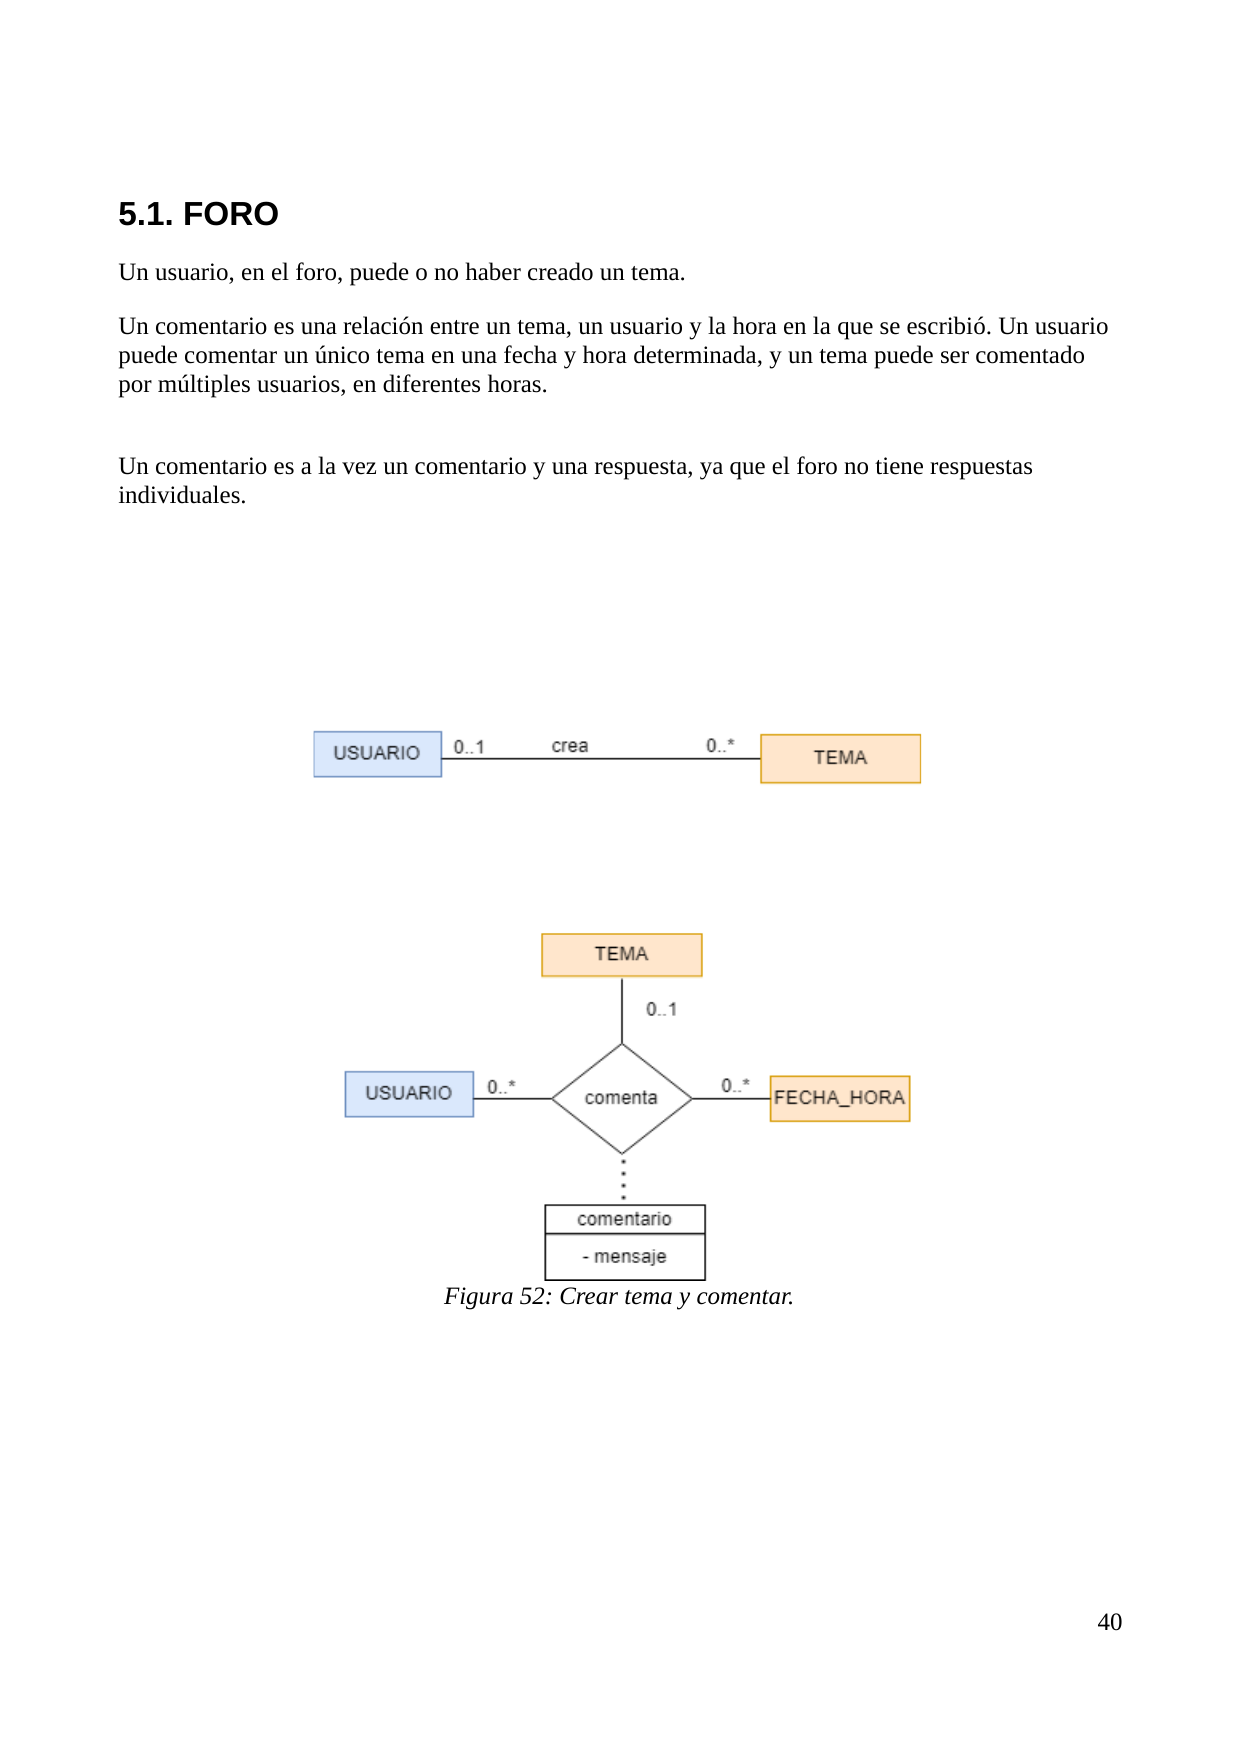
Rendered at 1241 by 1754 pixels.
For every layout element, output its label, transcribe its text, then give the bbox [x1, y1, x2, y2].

text Un comentario es una relación entre un tema, un usuario y la hora en la que se escribió. Un usuario puede comentar un único tema en una fecha y hora determinada, y un tema puede ser comentado por múltiples usuarios, en diferentes horas. [118, 311, 1122, 397]
text Un usuario, en el foro, puede o no haber creado un tema. [118, 257, 1122, 286]
text Un comentario es a la vez un comentario y una respuesta, ya que el foro no tiene respuestas individuales. [118, 422, 1122, 509]
subtitle 5.1. FORO [118, 194, 1122, 232]
picture [313, 575, 922, 1281]
text Figura 52: Crear tema y comentar. [319, 1281, 921, 1310]
